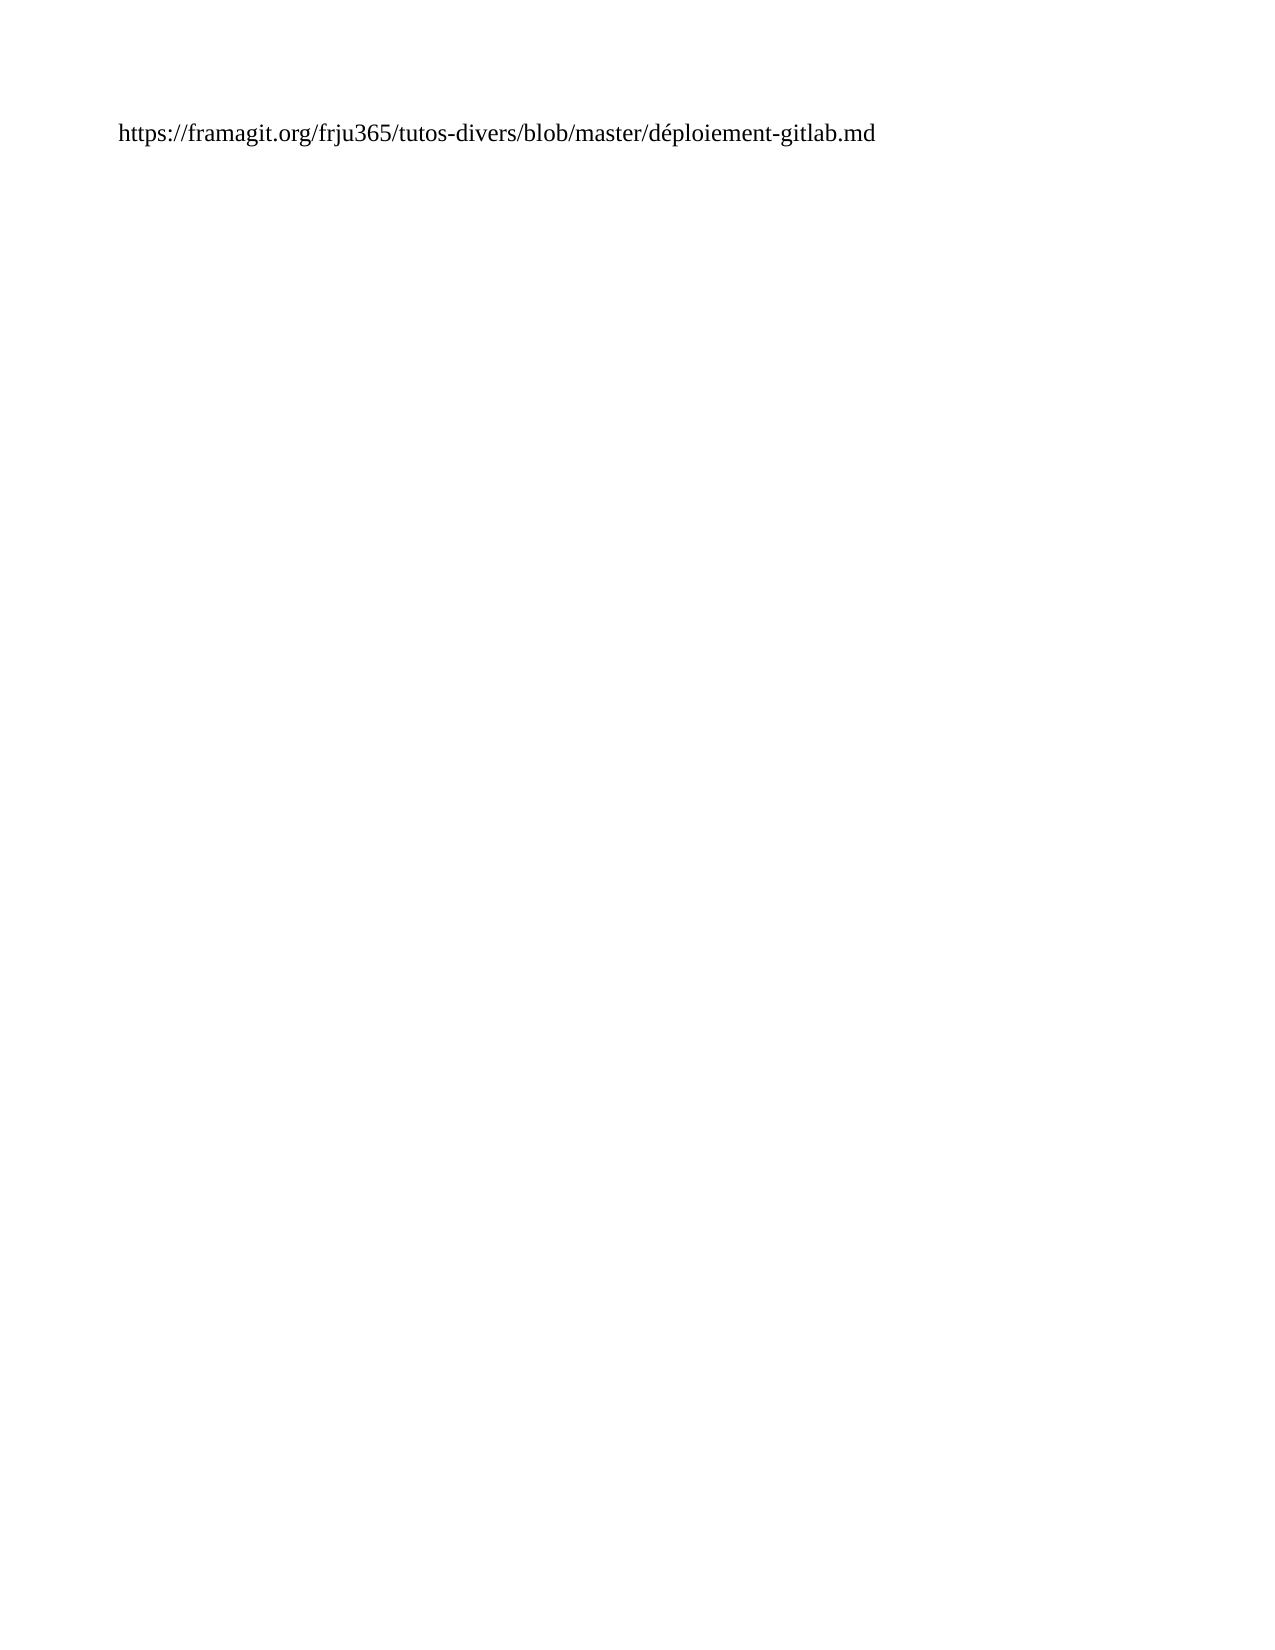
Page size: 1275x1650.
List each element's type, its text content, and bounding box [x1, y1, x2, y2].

text https://framagit.org/frju365/tutos-divers/blob/master/déploiement-gitlab.md [118, 118, 1157, 147]
